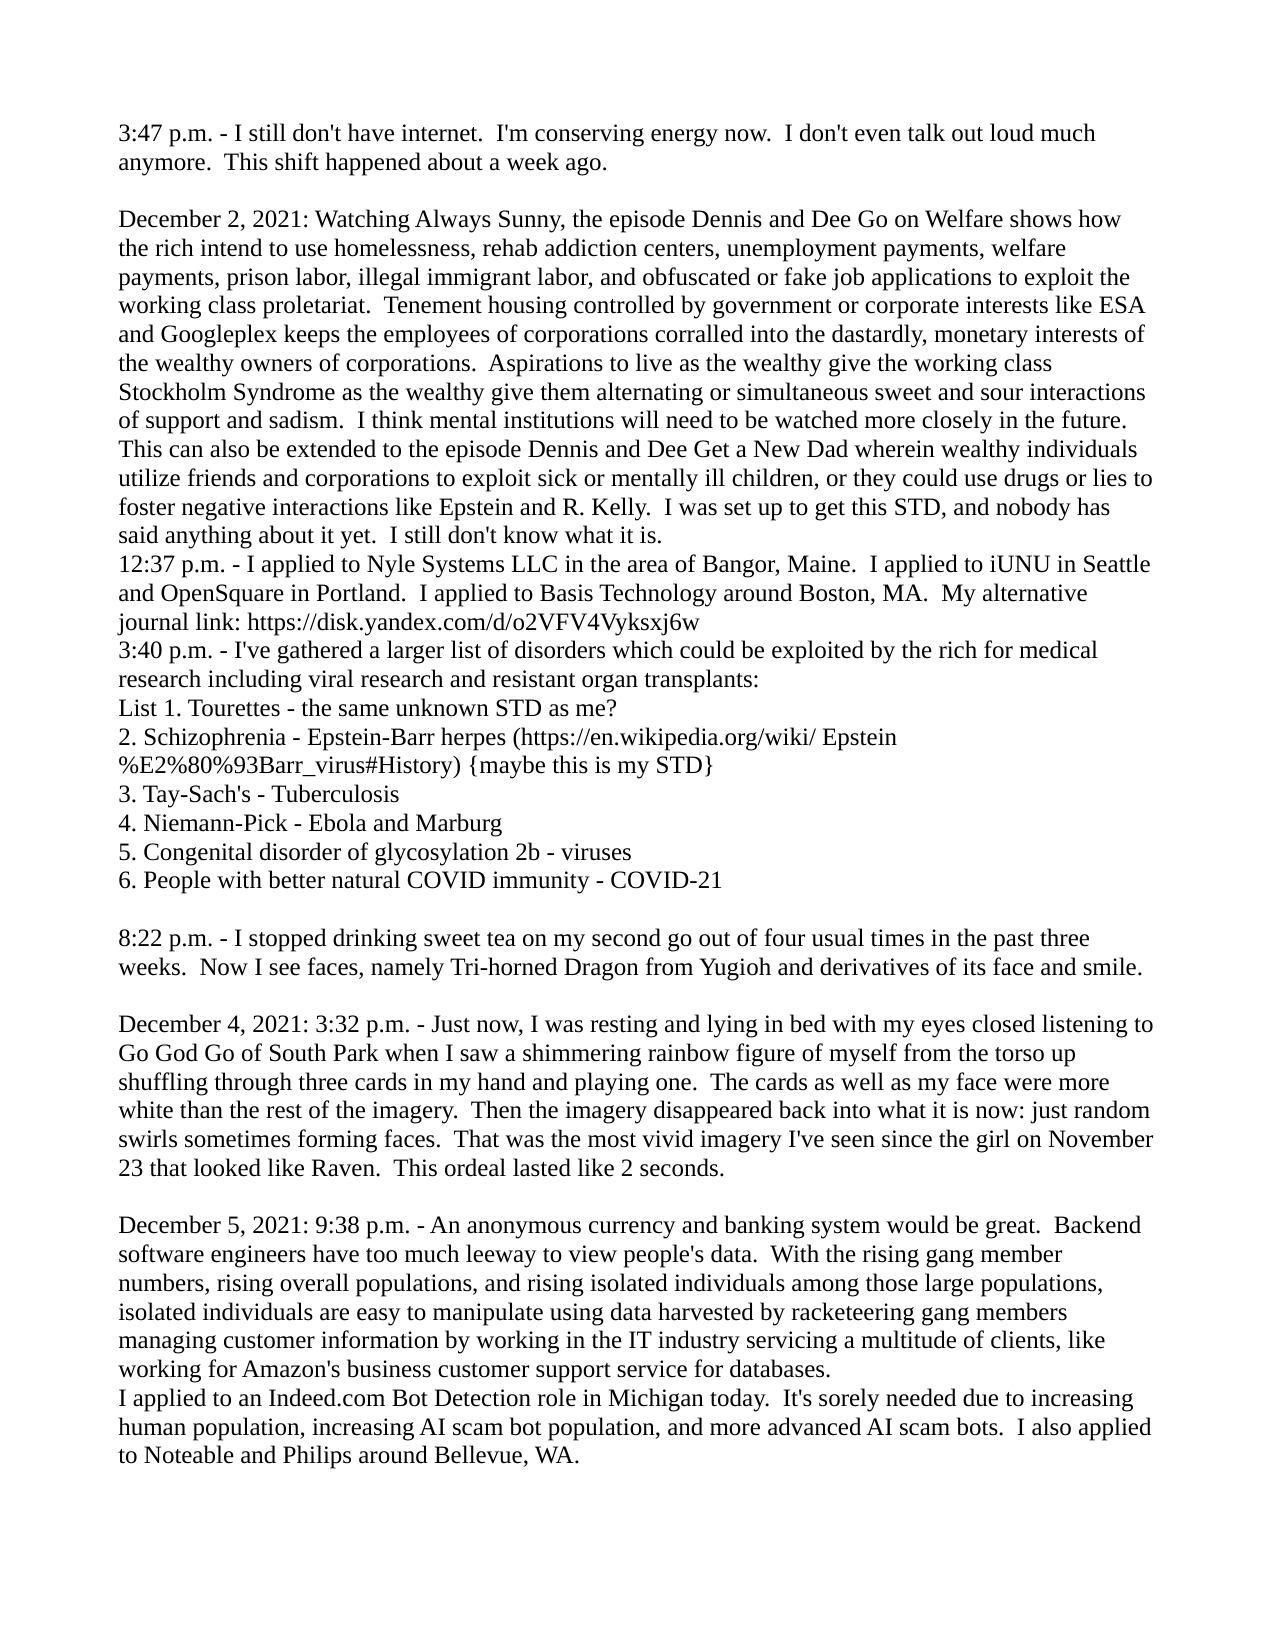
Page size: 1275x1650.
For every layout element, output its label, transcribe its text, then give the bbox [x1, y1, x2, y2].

text December 4, 2021: 3:32 p.m. - Just now, I was resting and lying in bed with my eyes closed listening to Go God Go of South Park when I saw a shimmering rainbow figure of myself from the torso up shuffling through three cards in my hand and playing one. The cards as well as my face were more white than the rest of the imagery. Then the imagery disappeared back into what it is now: just random swirls sometimes forming faces. That was the most vivid imagery I've seen since the girl on November 23 that looked like Raven. This ordeal lasted like 2 seconds. [118, 1009, 1157, 1182]
text 2. Schizophrenia - Epstein-Barr herpes (https://en.wikipedia.org/wiki/ Epstein%E2%80%93Barr_virus#History) {maybe this is my STD} [118, 722, 1157, 779]
text December 2, 2021: Watching Always Sunny, the episode Dennis and Dee Go on Welfare shows how the rich intend to use homelessness, rehab addiction centers, unemployment payments, welfare payments, prison labor, illegal immigrant labor, and obfuscated or fake job applications to exploit the working class proletariat. Tenement housing controlled by government or corporate interests like ESA and Googleplex keeps the employees of corporations corralled into the dastardly, monetary interests of the wealthy owners of corporations. Aspirations to live as the wealthy give the working class Stockholm Syndrome as the wealthy give them alternating or simultaneous sweet and sour interactions of support and sadism. I think mental institutions will need to be watched more closely in the future. [118, 204, 1157, 434]
text This can also be extended to the episode Dennis and Dee Get a New Dad wherein wealthy individuals utilize friends and corporations to exploit sick or mentally ill children, or they could use drugs or lies to foster negative interactions like Epstein and R. Kelly. I was set up to get this STD, and nobody has said anything about it yet. I still don't know what it is. [118, 434, 1157, 549]
text I applied to an Indeed.com Bot Detection role in Michigan today. It's sorely needed due to increasing human population, increasing AI scam bot population, and more advanced AI scam bots. I also applied to Noteable and Philips around Bellevue, WA. [118, 1383, 1157, 1469]
text 5. Congenital disorder of glycosylation 2b - viruses [118, 837, 1157, 866]
text 3. Tay-Sach's - Tuberculosis [118, 779, 1157, 808]
text 8:22 p.m. - I stopped drinking sweet tea on my second go out of four usual times in the past three weeks. Now I see faces, namely Tri-horned Dragon from Yugioh and derivatives of its face and smile. [118, 923, 1157, 981]
text 3:40 p.m. - I've gathered a larger list of disorders which could be exploited by the rich for medical research including viral research and resistant organ transplants: [118, 636, 1157, 693]
text 6. People with better natural COVID immunity - COVID-21 [118, 866, 1157, 894]
text 12:37 p.m. - I applied to Nyle Systems LLC in the area of Bangor, Maine. I applied to iUNU in Seattle and OpenSquare in Portland. I applied to Basis Technology around Boston, MA. My alternative journal link: https://disk.yandex.com/d/o2VFV4Vyksxj6w [118, 549, 1157, 636]
text List 1. Tourettes - the same unknown STD as me? [118, 693, 1157, 722]
text 3:47 p.m. - I still don't have internet. I'm conserving energy now. I don't even talk out loud much anymore. This shift happened about a week ago. [118, 118, 1157, 176]
text 4. Niemann-Pick - Ebola and Marburg [118, 808, 1157, 837]
text December 5, 2021: 9:38 p.m. - An anonymous currency and banking system would be great. Backend software engineers have too much leeway to view people's data. With the rising gang member numbers, rising overall populations, and rising isolated individuals among those large populations, isolated individuals are easy to manipulate using data harvested by racketeering gang members managing customer information by working in the IT industry servicing a multitude of clients, like working for Amazon's business customer support service for databases. [118, 1211, 1157, 1383]
